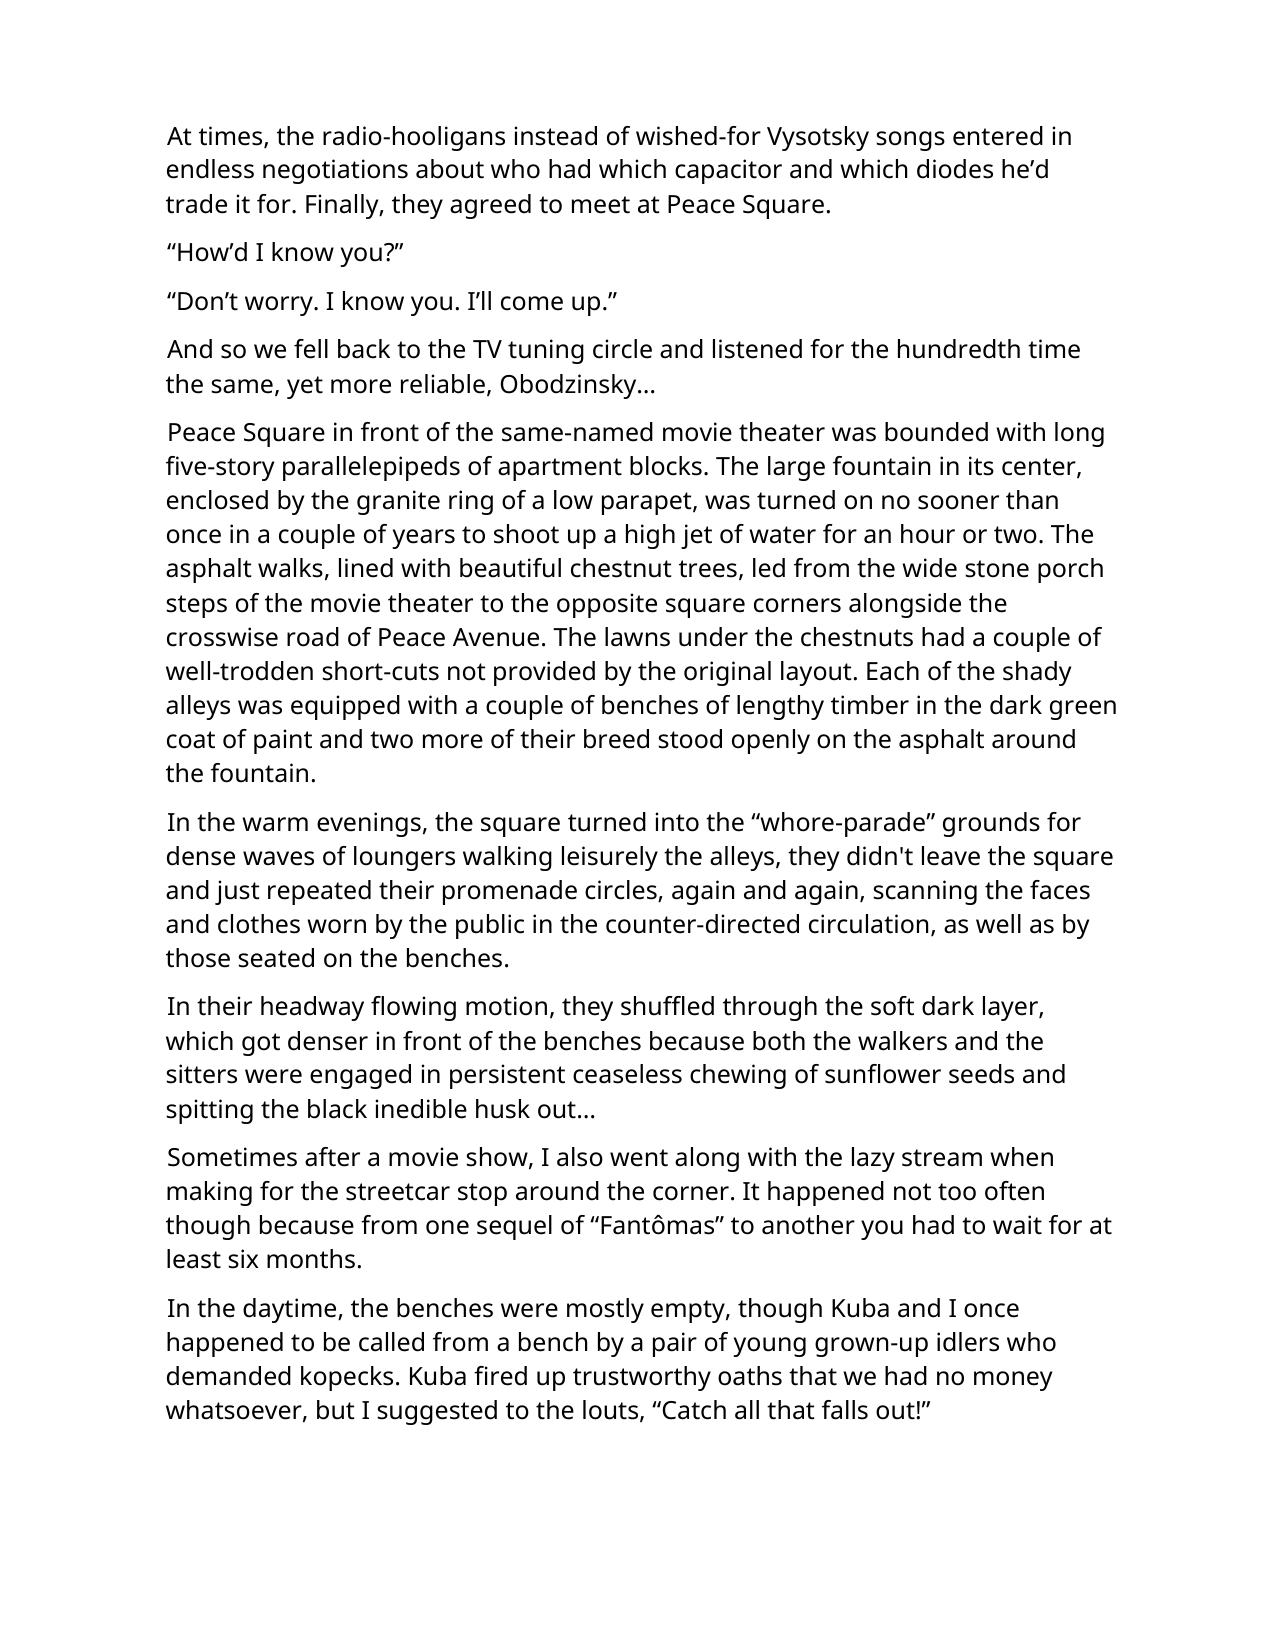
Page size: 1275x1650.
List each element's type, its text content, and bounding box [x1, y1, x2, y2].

text Sometimes after a movie show, I also went along with the lazy stream when making for the streetcar stop around the corner. It happened not too often though because from one sequel of “Fantômas” to another you had to wait for at least six months. [165, 1140, 1118, 1276]
text In the warm evenings, the square turned into the “whore-parade” grounds for dense waves of loungers walking leisurely the alleys, they didn't leave the square and just repeated their promenade circles, again and again, scanning the faces and clothes worn by the public in the counter-directed circulation, as well as by those seated on the benches. [165, 804, 1118, 974]
text At times, the radio-hooligans instead of wished-for Vysotsky songs entered in endless negotiations about who had which capacitor and which diodes he’d trade it for. Finally, they agreed to meet at Peace Square. [165, 118, 1118, 220]
text “How’d I know you?” [165, 235, 1118, 269]
text “Don’t worry. I know you. I’ll come up.” [165, 283, 1118, 318]
text In the daytime, the benches were mostly empty, though Kuba and I once happened to be called from a bench by a pair of young grown-up idlers who demanded kopecks. Kuba fired up trustworthy oaths that we had no money whatsoever, but I suggested to the louts, “Catch all that falls out!” [165, 1291, 1118, 1427]
text In their headway flowing motion, they shuffled through the soft dark layer, which got denser in front of the benches because both the walkers and the sitters were engaged in persistent ceaseless chewing of sunflower seeds and spitting the black inedible husk out… [165, 989, 1118, 1125]
text And so we fell back to the TV tuning circle and listened for the hundredth time the same, yet more reliable, Obodzinsky… [165, 332, 1118, 400]
text Peace Square in front of the same-named movie theater was bounded with long five-story parallelepipeds of apartment blocks. The large fountain in its center, enclosed by the granite ring of a low parapet, was turned on no sooner than once in a couple of years to shoot up a high jet of water for an hour or two. The asphalt walks, lined with beautiful chestnut trees, led from the wide stone porch steps of the movie theater to the opposite square corners alongside the crosswise road of Peace Avenue. The lawns under the chestnuts had a couple of well-trodden short-cuts not provided by the original layout. Each of the shady alleys was equipped with a couple of benches of lengthy timber in the dark green coat of paint and two more of their breed stood openly on the asphalt around the fountain. [165, 415, 1118, 789]
